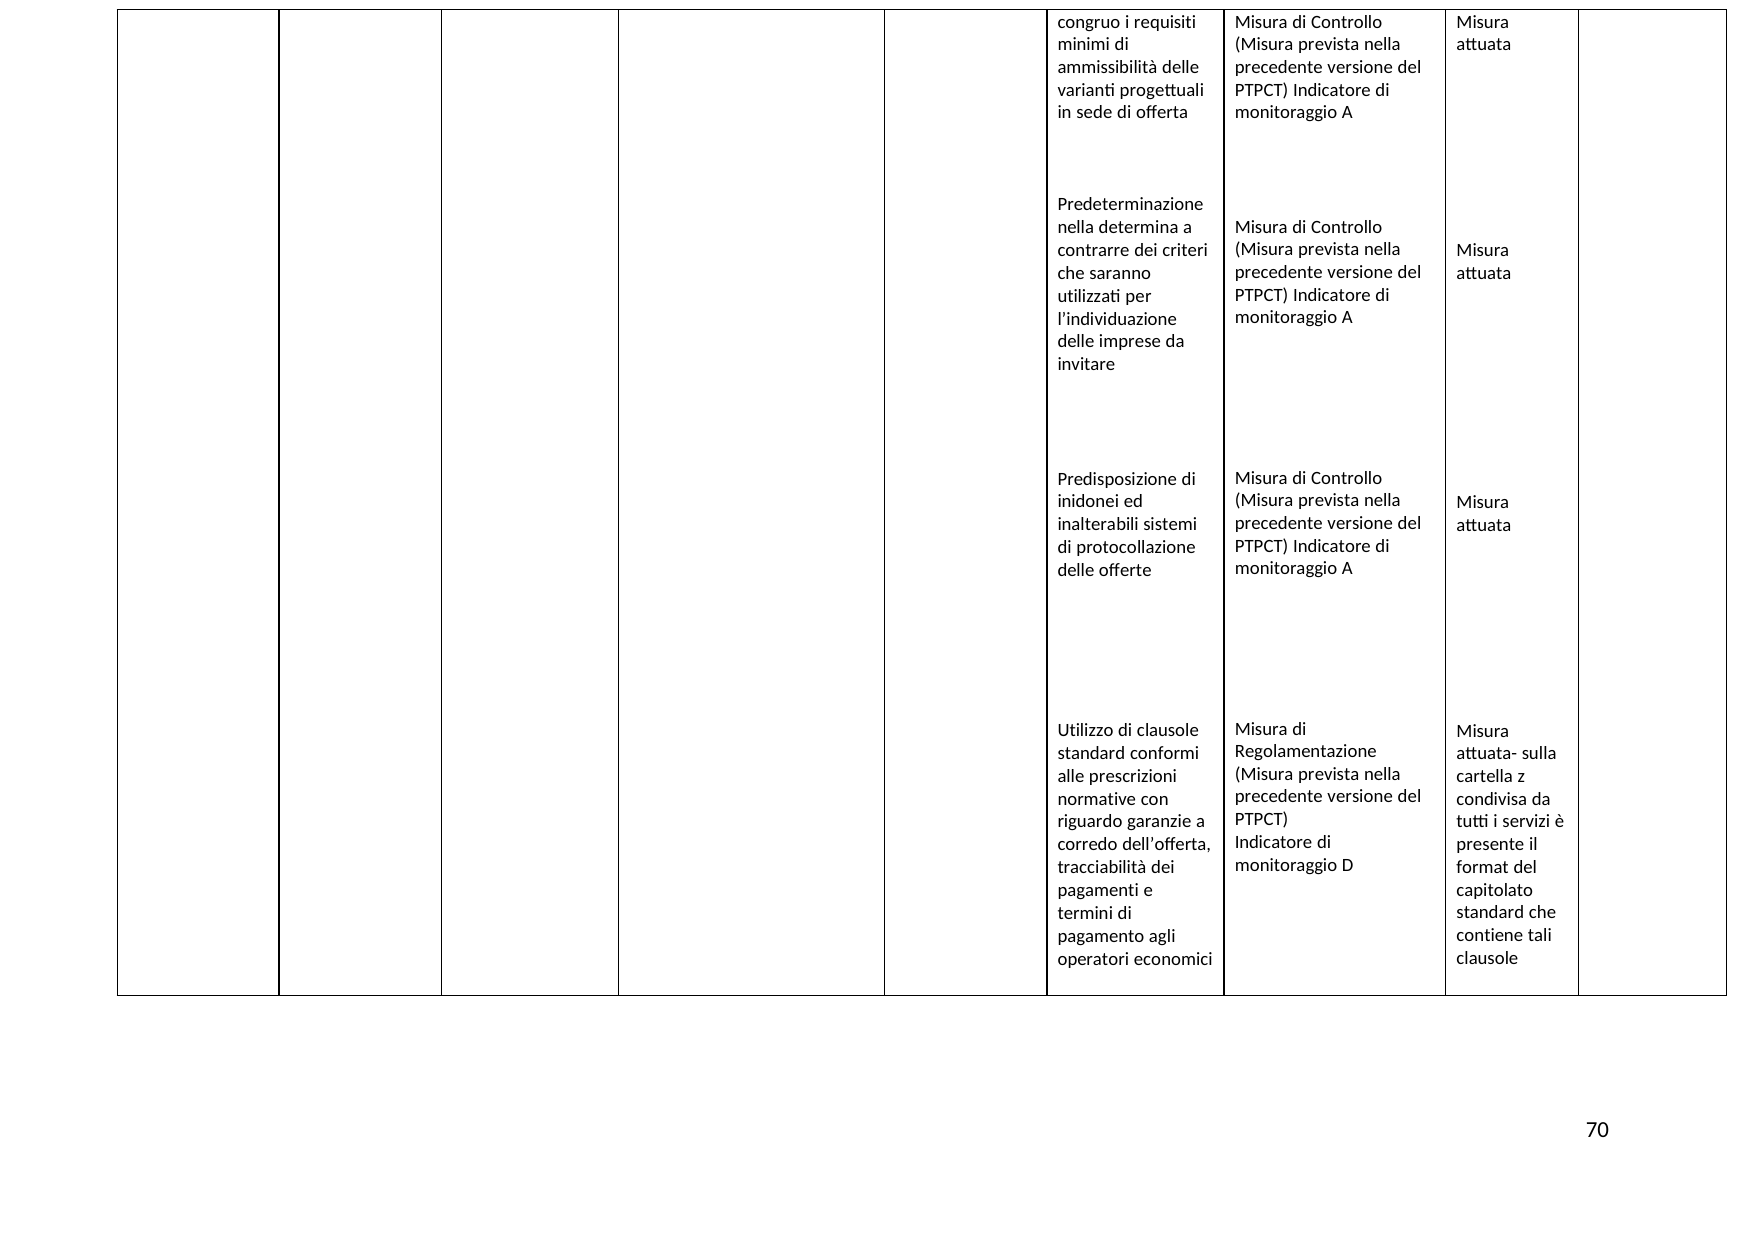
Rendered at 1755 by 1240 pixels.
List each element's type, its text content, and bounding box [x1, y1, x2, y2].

table_header Misura di Controllo (Misura prevista nella precedente versione del PTPCT) Indicatore di monitoraggio A Misura di Controllo (Misura prevista nella precedente versione del PTPCT) Indicatore di monitoraggio A Misura di Controllo (Misura prevista nella precedente versione del PTPCT) Indicatore di monitoraggio A Misura di Regolamentazione (Misura prevista nella precedente versione del PTPCT) Indicatore di monitoraggio D [1225, 10, 1445, 995]
table_header [885, 10, 1046, 995]
table_header [118, 10, 278, 995]
table_header [280, 10, 441, 995]
table_header [1579, 10, 1726, 995]
table_header congruo i requisiti minimi di ammissibilità delle varianti progettuali in sede di offerta Predeterminazione nella determina a contrarre dei criteri che saranno utilizzati per l’individuazione delle imprese da invitare Predisposizione di inidonei ed inalterabili sistemi di protocollazione delle offerte Utilizzo di clausole standard conformi alle prescrizioni normative con riguardo garanzie a corredo dell’offerta, tracciabilità dei pagamenti e termini di pagamento agli operatori economici [1048, 10, 1223, 995]
table_header Misura attuata Misura attuata Misura attuata Misura attuata- sulla cartella z condivisa da tutti i servizi è presente il format del capitolato standard che contiene tali clausole [1446, 10, 1578, 995]
table_header [619, 10, 884, 995]
table_header [442, 10, 618, 995]
